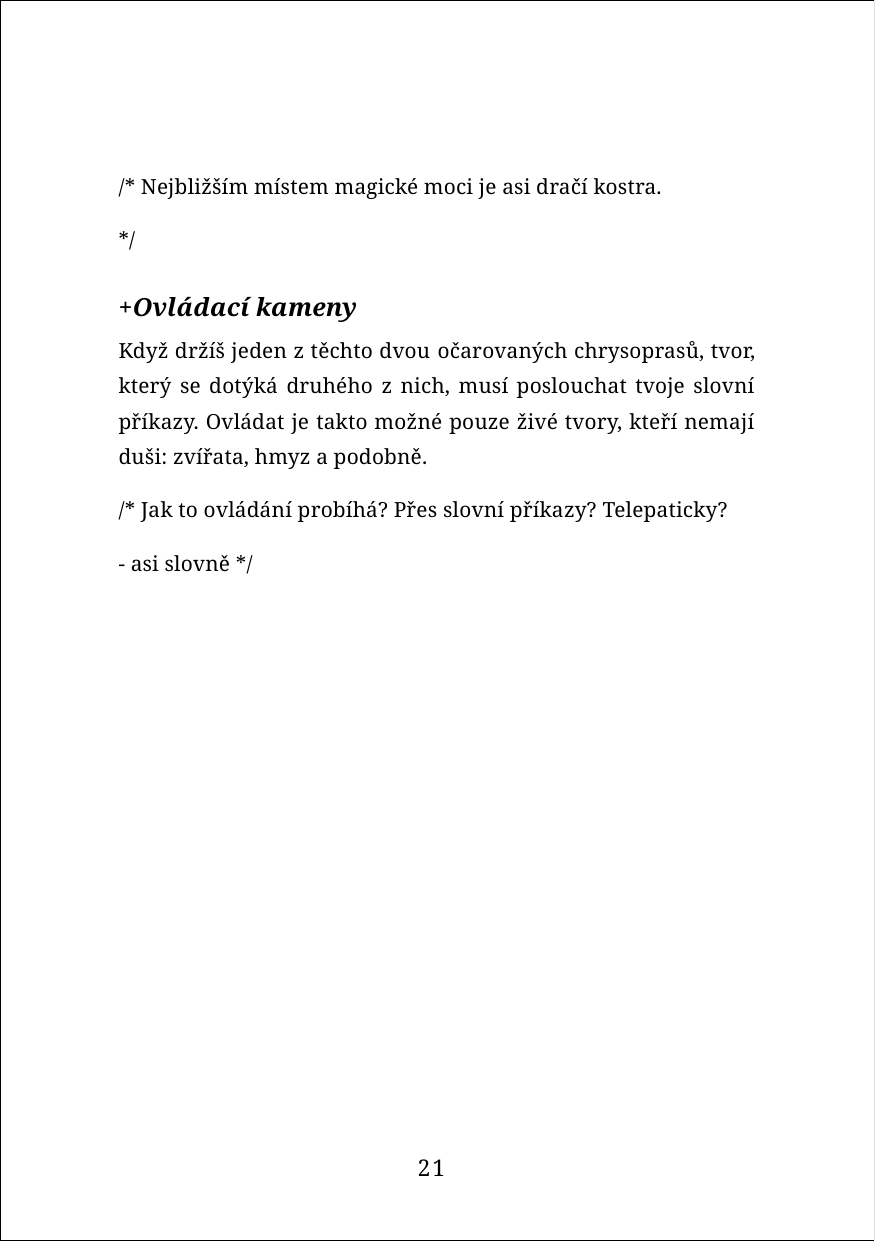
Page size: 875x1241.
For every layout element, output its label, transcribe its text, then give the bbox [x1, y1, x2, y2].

text /* Jak to ovládání probíhá? Přes slovní příkazy? Telepaticky? [118, 496, 756, 524]
text - asi slovně */ [118, 549, 756, 577]
text Když držíš jeden z těchto dvou očarovaných chrysoprasů, tvor, který se dotýká druhého z nich, musí poslouchat tvoje slovní příkazy. Ovládat je takto možné pouze živé tvory, kteří nemají duši: zvířata, hmyz a podobně. [118, 336, 756, 471]
subtitle +Ovládací kameny [118, 290, 756, 324]
text /* Nejbližším místem magické moci je asi dračí kostra. [118, 172, 756, 200]
text */ [118, 225, 756, 253]
